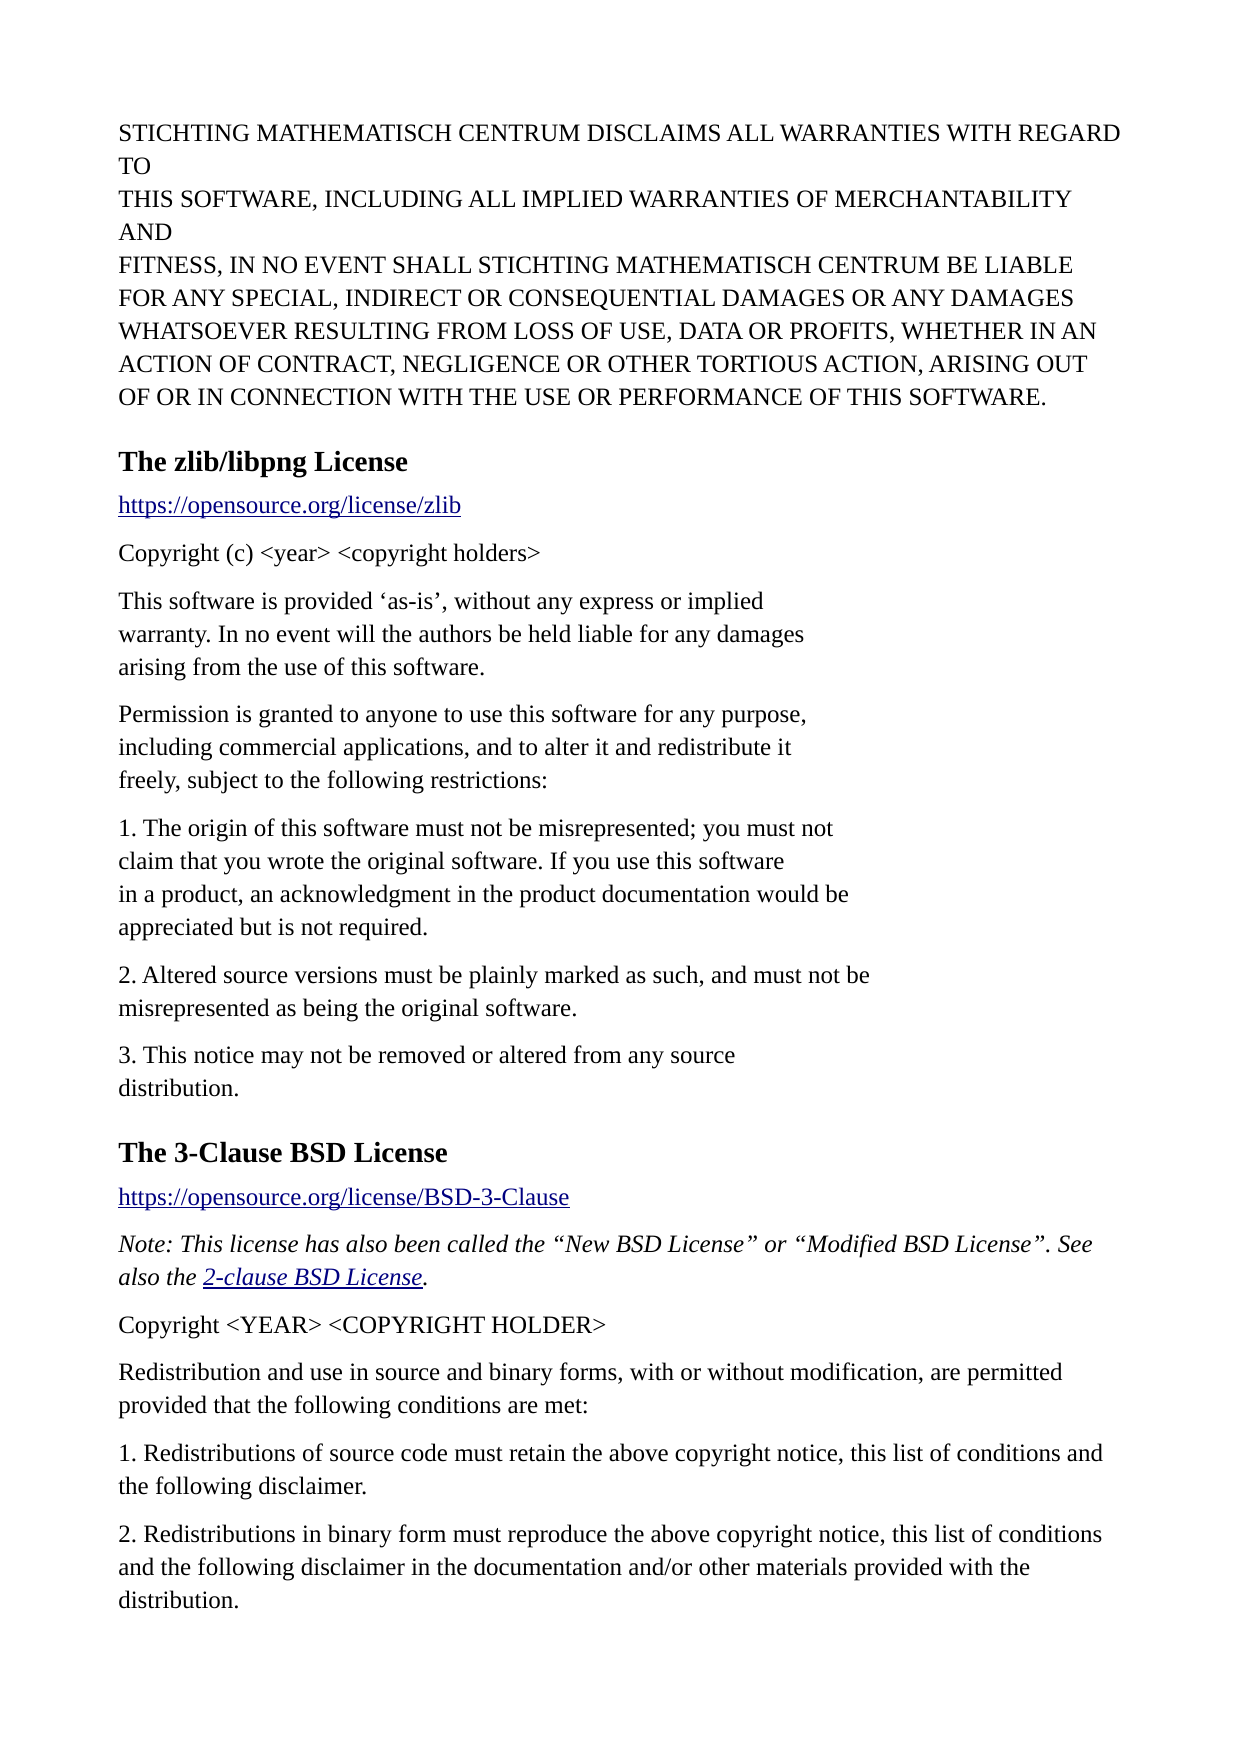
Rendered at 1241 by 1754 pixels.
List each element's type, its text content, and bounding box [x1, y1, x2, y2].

text STICHTING MATHEMATISCH CENTRUM DISCLAIMS ALL WARRANTIES WITH REGARD TO THIS SOFTWARE, INCLUDING ALL IMPLIED WARRANTIES OF MERCHANTABILITY AND FITNESS, IN NO EVENT SHALL STICHTING MATHEMATISCH CENTRUM BE LIABLE FOR ANY SPECIAL, INDIRECT OR CONSEQUENTIAL DAMAGES OR ANY DAMAGES WHATSOEVER RESULTING FROM LOSS OF USE, DATA OR PROFITS, WHETHER IN AN ACTION OF CONTRACT, NEGLIGENCE OR OTHER TORTIOUS ACTION, ARISING OUT OF OR IN CONNECTION WITH THE USE OR PERFORMANCE OF THIS SOFTWARE. [118, 118, 1122, 411]
text 2. Altered source versions must be plainly marked as such, and must not be misrepresented as being the original software. [118, 960, 1122, 1021]
text Permission is granted to anyone to use this software for any purpose, including commercial applications, and to alter it and redistribute it freely, subject to the following restrictions: [118, 699, 1122, 794]
text 1. The origin of this software must not be misrepresented; you must not claim that you wrote the original software. If you use this software in a product, an acknowledgment in the product documentation would be appreciated but is not required. [118, 813, 1122, 941]
text Copyright <YEAR> <COPYRIGHT HOLDER> [118, 1310, 1122, 1338]
subtitle The 3-Clause BSD License [118, 1136, 1122, 1169]
text 3. This notice may not be removed or altered from any source distribution. [118, 1040, 1122, 1102]
text Note: This license has also been called the “New BSD License” or “Modified BSD License”. See also the 2-clause BSD License. [118, 1229, 1122, 1291]
subtitle The zlib/libpng License [118, 444, 1122, 478]
text https://opensource.org/license/BSD-3-Clause [118, 1182, 1122, 1210]
text https://opensource.org/license/zlib [118, 491, 1122, 519]
text Redistribution and use in source and binary forms, with or without modification, are permitted provided that the following conditions are met: [118, 1357, 1122, 1419]
text 2. Redistributions in binary form must reproduce the above copyright notice, this list of conditions and the following disclaimer in the documentation and/or other materials provided with the distribution. [118, 1519, 1122, 1613]
text Copyright (c) <year> <copyright holders> [118, 538, 1122, 567]
text 1. Redistributions of source code must retain the above copyright notice, this list of conditions and the following disclaimer. [118, 1438, 1122, 1500]
text This software is provided ‘as-is’, without any express or implied warranty. In no event will the authors be held liable for any damages arising from the use of this software. [118, 586, 1122, 681]
